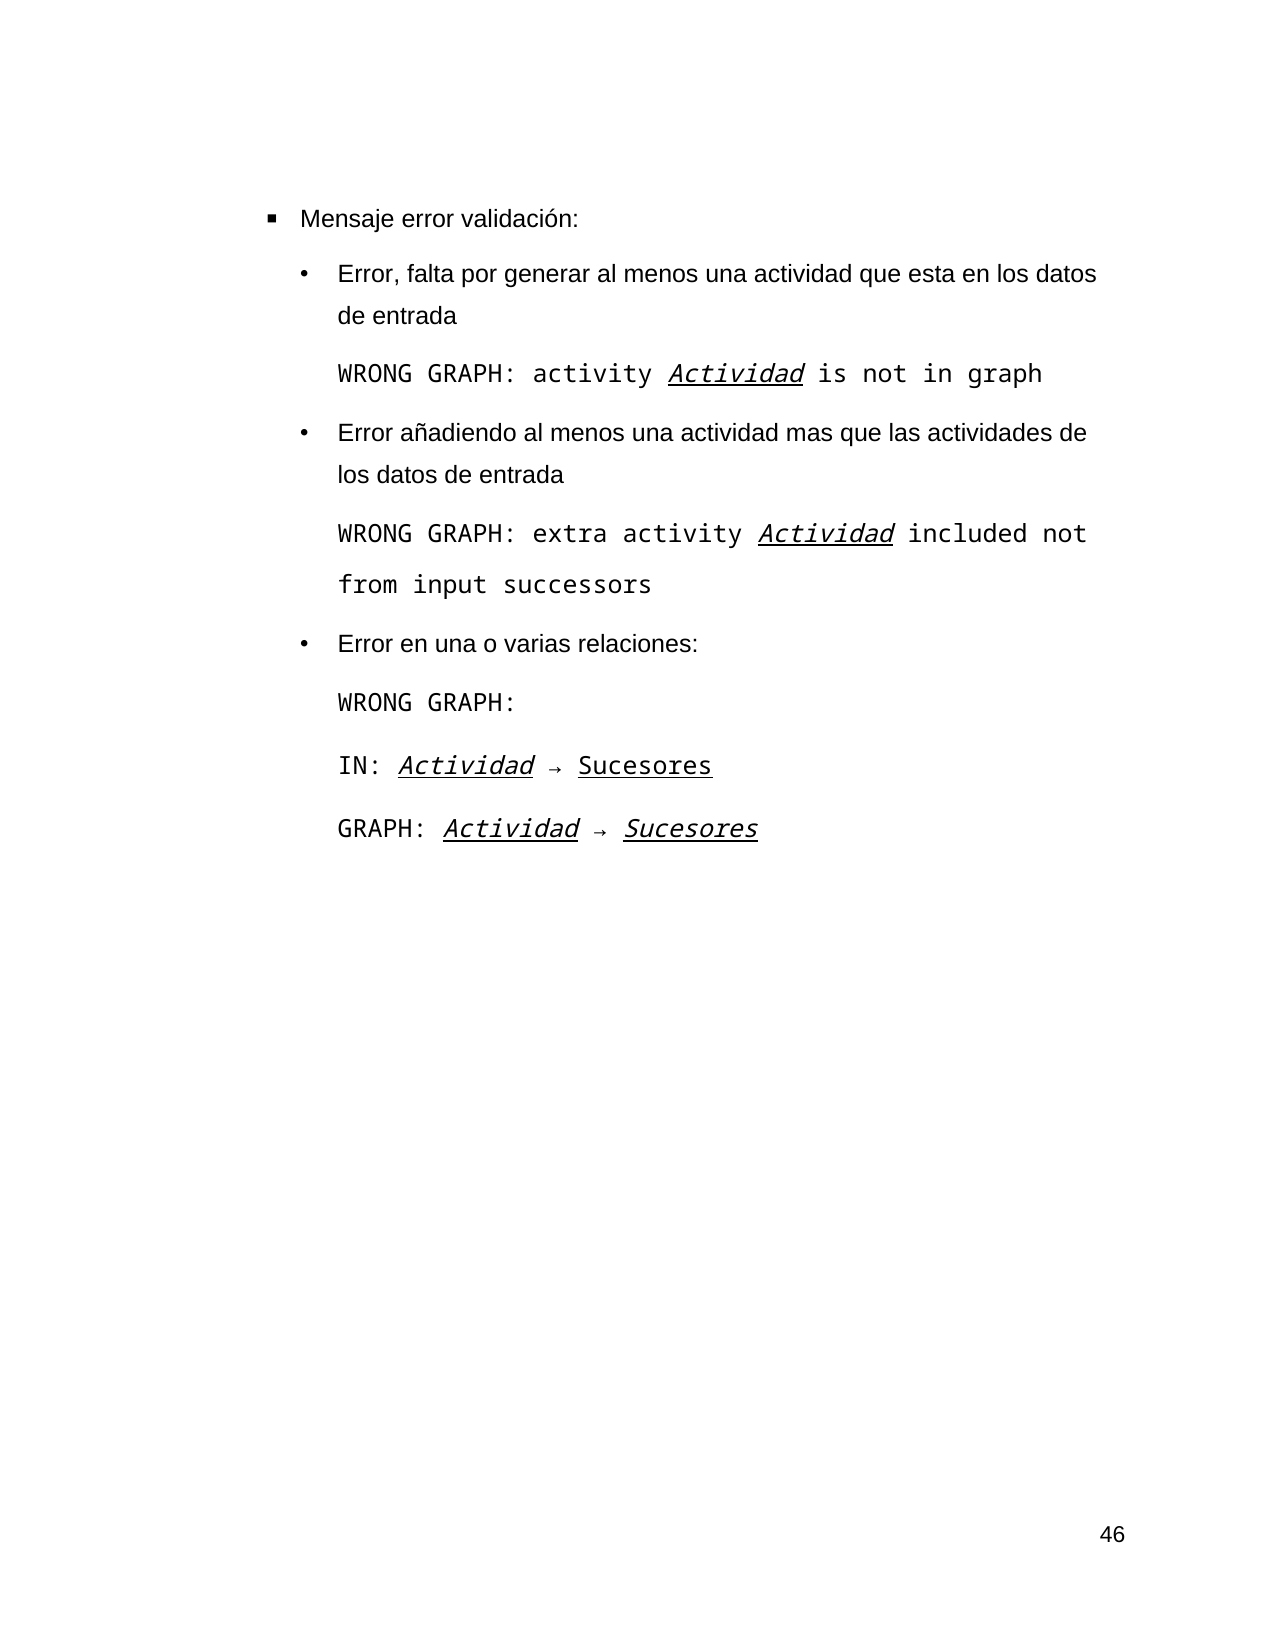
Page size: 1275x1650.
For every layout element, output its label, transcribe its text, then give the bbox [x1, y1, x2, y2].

list WRONG GRAPH: activity Actividad is not in graph [300, 356, 1125, 390]
list GRAPH: Actividad → Sucesores [300, 811, 1125, 845]
list WRONG GRAPH: extra activity Actividad included not from input successors [300, 515, 1125, 601]
list Error, falta por generar al menos una actividad que esta en los datos de entrada [300, 259, 1125, 329]
list IN: Actividad → Sucesores [300, 748, 1125, 782]
list Mensaje error validación: [262, 205, 1125, 233]
list WRONG GRAPH: [300, 684, 1125, 718]
list Error añadiendo al menos una actividad mas que las actividades de los datos de entrada [300, 419, 1125, 489]
list Error en una o varias relaciones: [300, 630, 1125, 658]
